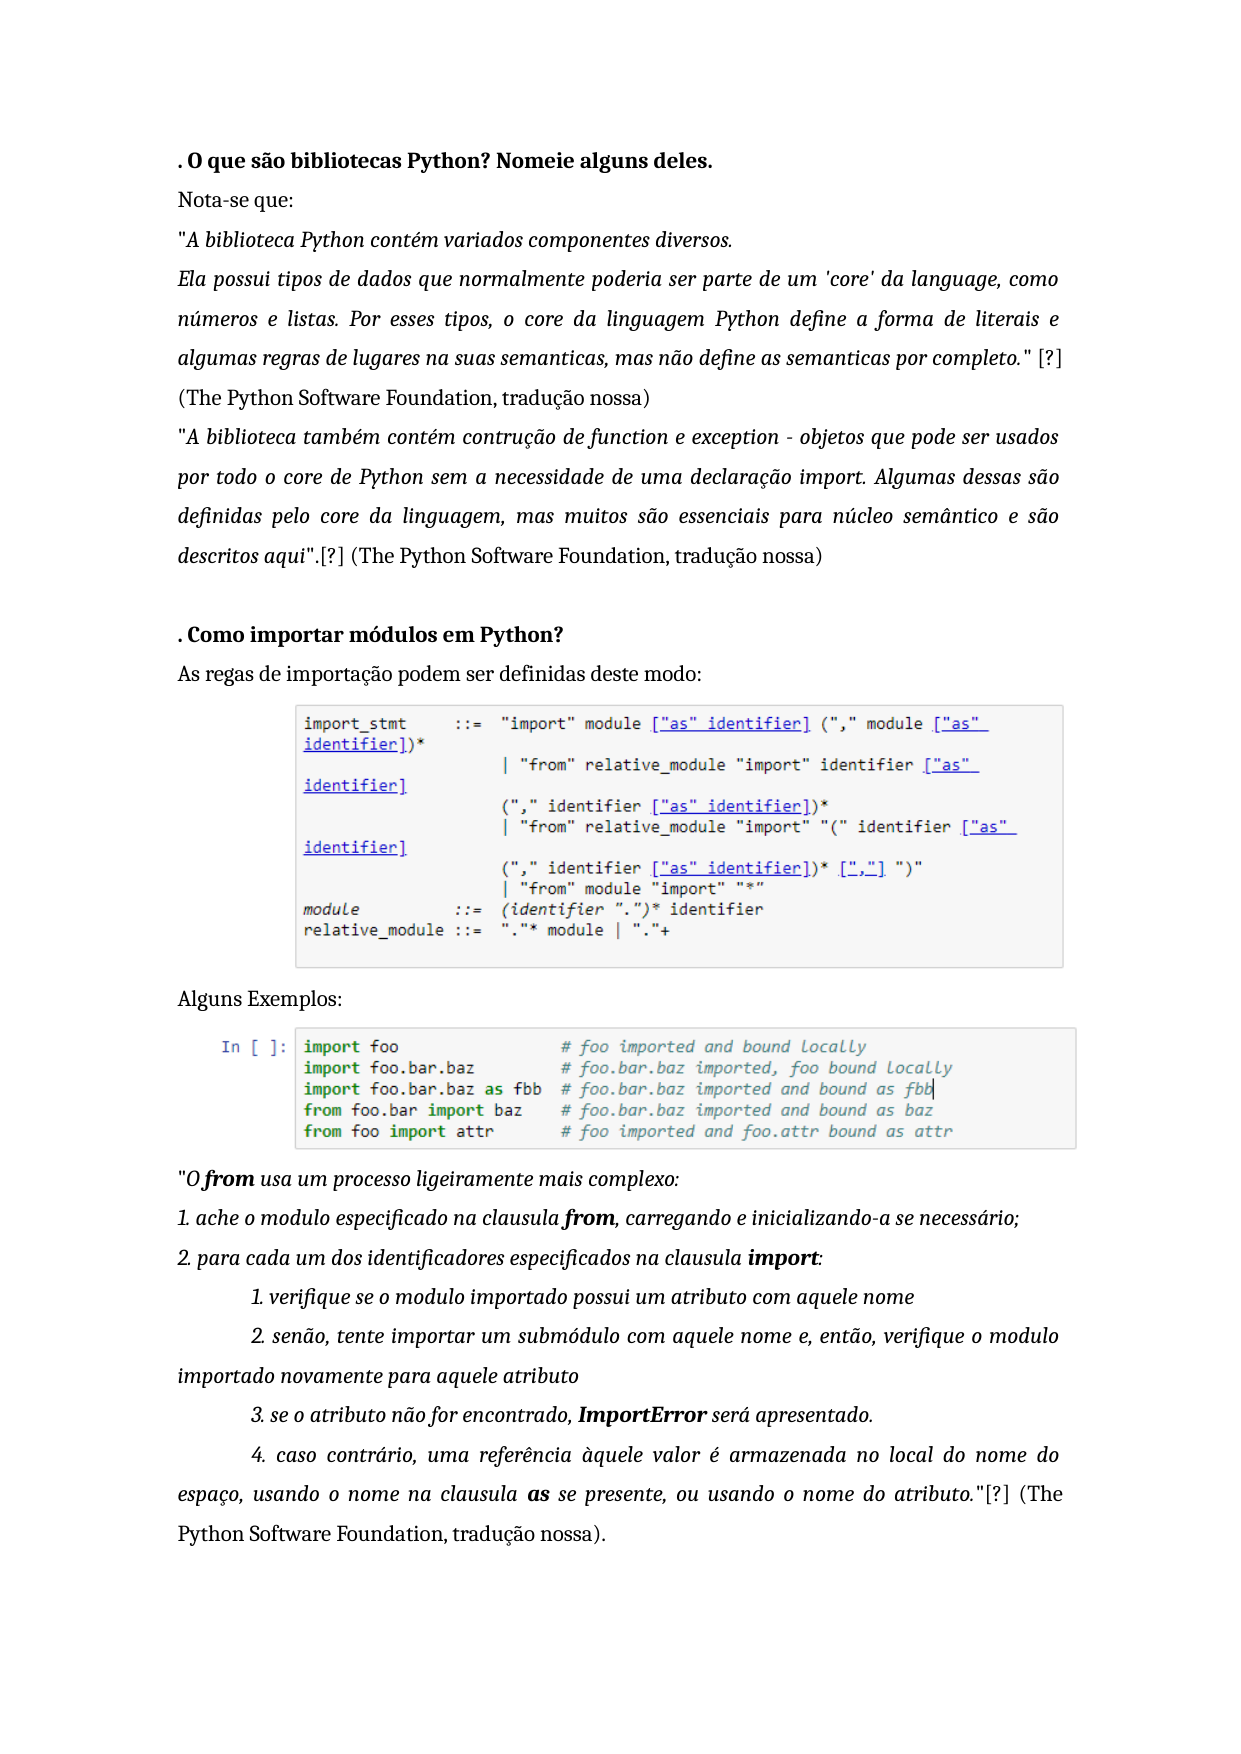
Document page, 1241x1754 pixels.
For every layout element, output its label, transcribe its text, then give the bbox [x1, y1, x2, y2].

text "A biblioteca Python contém variados componentes diversos. [177, 227, 1063, 253]
text As regas de importação podem ser definidas deste modo: [177, 661, 1063, 687]
text 4. caso contrário, uma referência àquele valor é armazenada no local do nome do espaço, usando o nome na clausula as se presente, ou usando o nome do atributo."[?] (The Python Software Foundation, tradução nossa). [177, 1442, 1063, 1547]
text 1. verifique se o modulo importado possui um atributo com aquele nome [177, 1284, 1063, 1310]
text 2. para cada um dos identificadores especificados na clausula import: [177, 1244, 1063, 1271]
text Nota-se que: [177, 187, 1063, 213]
text 1. ache o modulo especificado na clausula from, carregando e inicializando-a se necessário; [177, 1205, 1063, 1231]
text 2. senão, tente importar um submódulo com aquele nome e, então, verifique o modulo importado novamente para aquele atributo [177, 1323, 1063, 1389]
text . Como importar módulos em Python? [177, 621, 1063, 648]
text "O from usa um processo ligeiramente mais complexo: [177, 1165, 1063, 1192]
text Ela possui tipos de dados que normalmente poderia ser parte de um 'core' da language, como números e listas. Por esses tipos, o core da linguagem Python define a forma de literais e algumas regras de lugares na suas semanticas, mas não define as semanticas por completo." [?] (The Python Software Foundation, tradução nossa) [177, 266, 1063, 411]
text . O que são bibliotecas Python? Nomeie alguns deles. [177, 148, 1063, 174]
text Alguns Exemplos: [177, 986, 1063, 1012]
text "A biblioteca também contém contrução de function e exception - objetos que pode ser usados por todo o core de Python sem a necessidade de uma declaração import. Algumas dessas são definidas pelo core da linguagem, mas muitos são essenciais para núcleo semântico e são descritos aqui".[?] (The Python Software Foundation, tradução nossa) [177, 424, 1063, 569]
text 3. se o atributo não for encontrado, ImportError será apresentado. [177, 1402, 1063, 1428]
